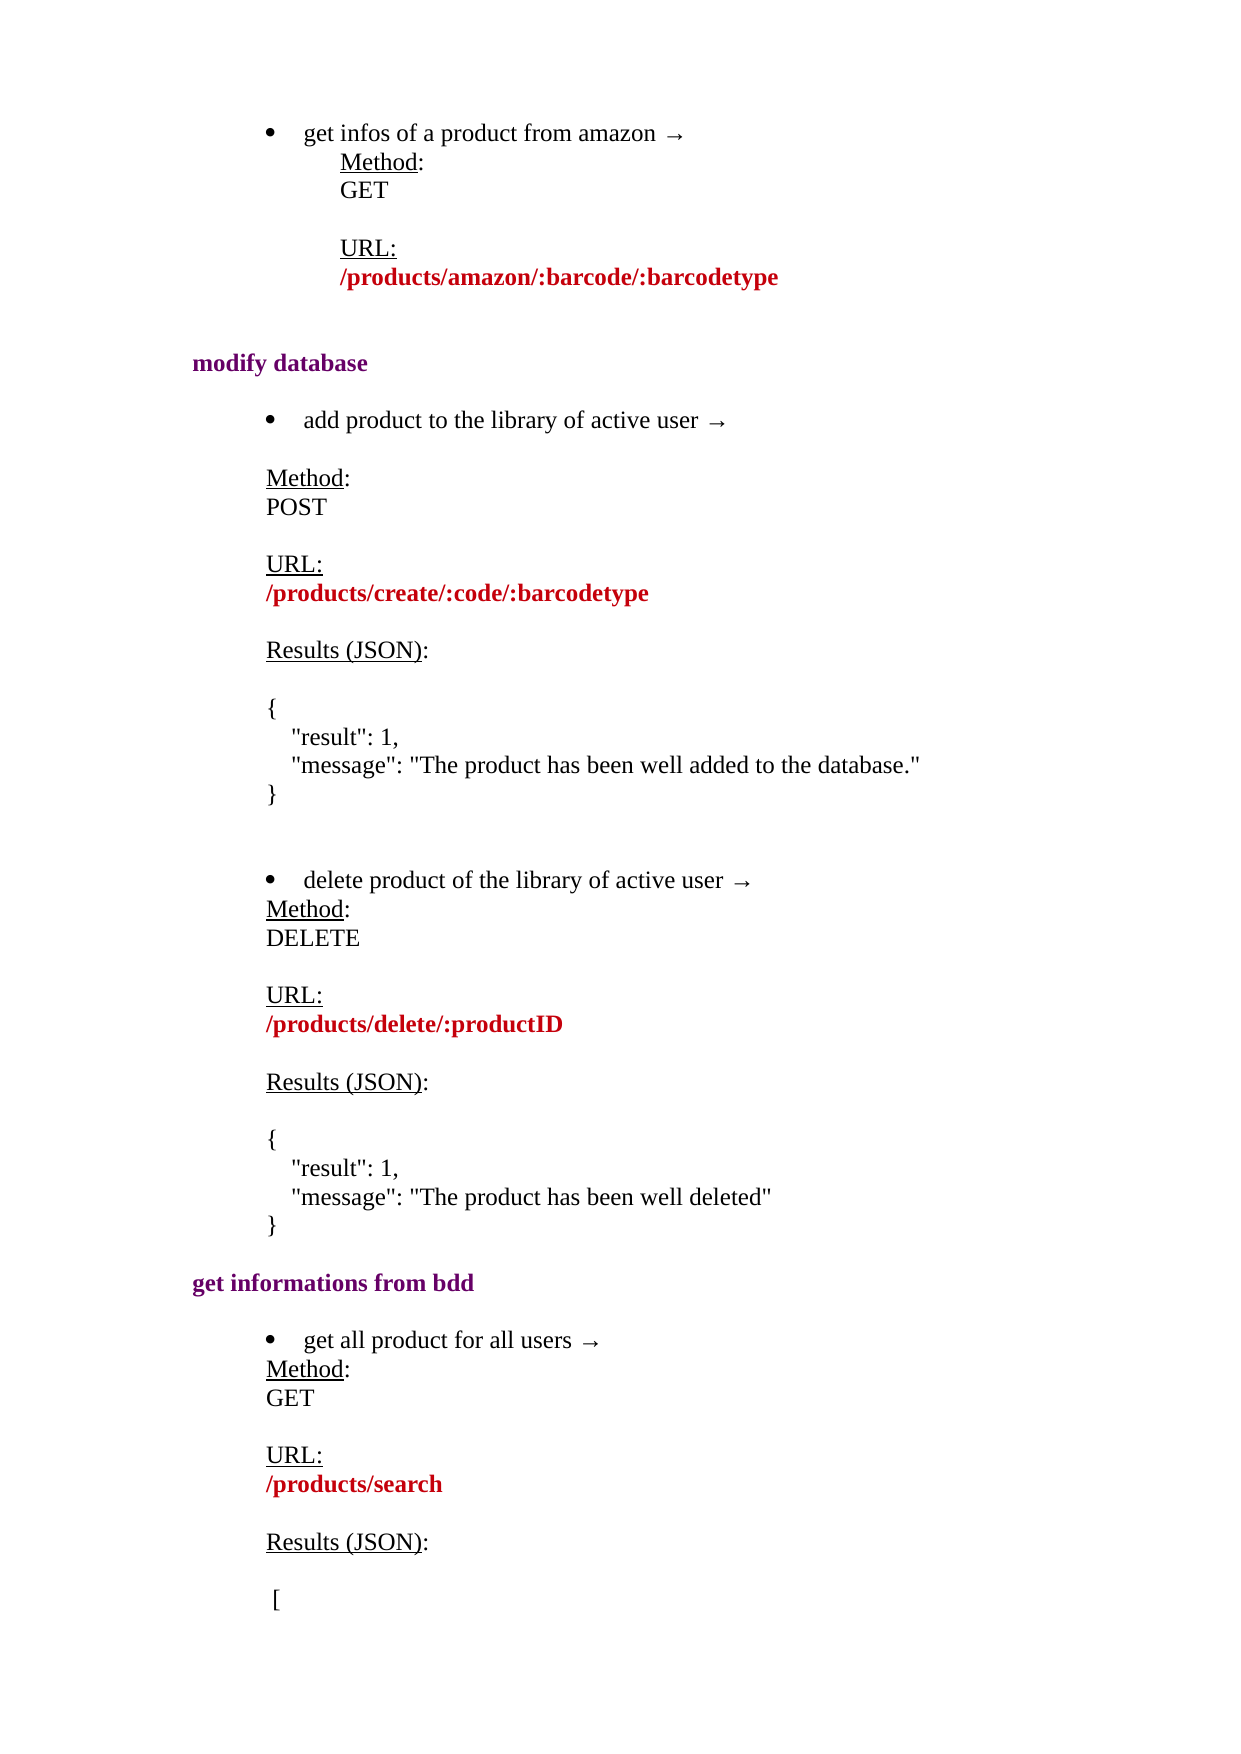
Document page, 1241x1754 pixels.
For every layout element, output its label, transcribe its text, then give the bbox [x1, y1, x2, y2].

text Method: [192, 894, 1122, 923]
list add product to the library of active user → [266, 406, 1122, 434]
text "result": 1, [192, 1153, 1122, 1182]
text /products/delete/:productID [192, 1009, 1122, 1038]
text Method: [192, 463, 1122, 492]
text get informations from bdd [118, 1268, 1122, 1297]
text { [192, 1124, 1122, 1153]
text Results (JSON): [192, 1527, 1122, 1556]
text "result": 1, [266, 722, 1122, 751]
text "message": "The product has been well added to the database." [266, 751, 1122, 779]
text Method: [266, 147, 1122, 176]
list delete product of the library of active user → [266, 866, 1122, 894]
text [ [192, 1584, 1122, 1613]
list get all product for all users → [266, 1326, 1122, 1354]
text /products/amazon/:barcode/:barcodetype [303, 262, 1122, 291]
text POST [192, 492, 1122, 521]
text { [266, 693, 1122, 722]
text Method: [192, 1354, 1122, 1383]
text GET [192, 1383, 1122, 1412]
text DELETE [192, 923, 1122, 952]
text Results (JSON): [192, 636, 1122, 664]
text URL: [192, 549, 1122, 578]
text } [266, 779, 1122, 808]
text URL: [192, 981, 1122, 1009]
text Results (JSON): [192, 1067, 1122, 1096]
text /products/create/:code/:barcodetype [192, 578, 1122, 607]
text URL: [266, 233, 1122, 262]
text GET [266, 176, 1122, 204]
text /products/search [192, 1469, 1122, 1498]
text modify database [118, 348, 1122, 377]
text "message": "The product has been well deleted" [192, 1182, 1122, 1211]
text URL: [192, 1441, 1122, 1469]
list get infos of a product from amazon → [266, 118, 1122, 147]
text } [192, 1211, 1122, 1239]
